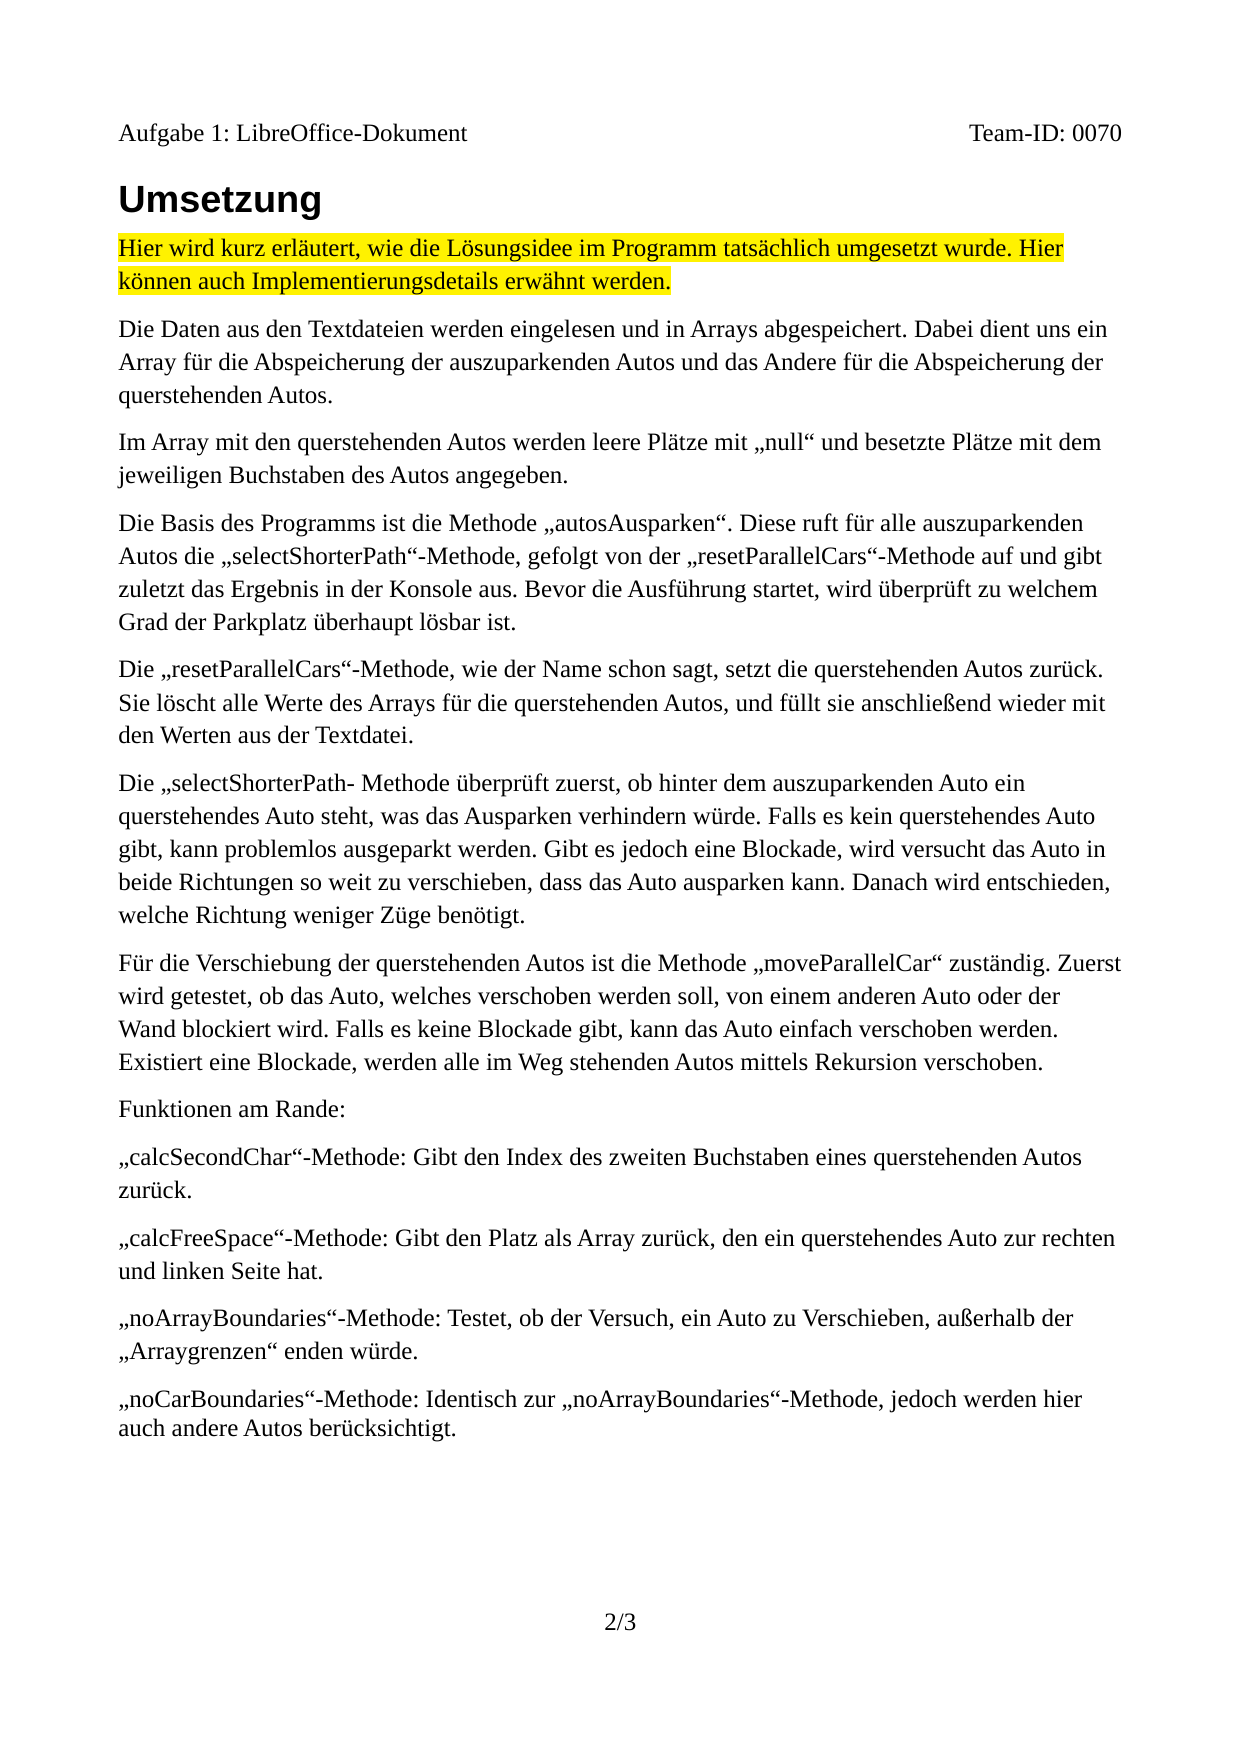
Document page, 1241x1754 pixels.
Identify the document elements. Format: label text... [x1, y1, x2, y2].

text Funktionen am Rande: [118, 1094, 1122, 1123]
text Hier wird kurz erläutert, wie die Lösungsidee im Programm tatsächlich umgesetzt wurde. Hier können auch Implementierungsdetails erwähnt werden. [118, 233, 1122, 295]
text Im Array mit den querstehenden Autos werden leere Plätze mit „null“ und besetzte Plätze mit dem jeweiligen Buchstaben des Autos angegeben. [118, 427, 1122, 489]
text Die „selectShorterPath- Methode überprüft zuerst, ob hinter dem auszuparkenden Auto ein querstehendes Auto steht, was das Ausparken verhindern würde. Falls es kein querstehendes Auto gibt, kann problemlos ausgeparkt werden. Gibt es jedoch eine Blockade, wird versucht das Auto in beide Richtungen so weit zu verschieben, dass das Auto ausparken kann. Danach wird entschieden, welche Richtung weniger Züge benötigt. [118, 768, 1122, 929]
text Die Daten aus den Textdateien werden eingelesen und in Arrays abgespeichert. Dabei dient uns ein Array für die Abspeicherung der auszuparkenden Autos und das Andere für die Abspeicherung der querstehenden Autos. [118, 314, 1122, 408]
text „noCarBoundaries“-Methode: Identisch zur „noArrayBoundaries“-Methode, jedoch werden hier auch andere Autos berücksichtigt. [118, 1384, 1122, 1442]
text „noArrayBoundaries“-Methode: Testet, ob der Versuch, ein Auto zu Verschieben, außerhalb der „Arraygrenzen“ enden würde. [118, 1303, 1122, 1365]
text Die „resetParallelCars“-Methode, wie der Name schon sagt, setzt die querstehenden Autos zurück. Sie löscht alle Werte des Arrays für die querstehenden Autos, und füllt sie anschließend wieder mit den Werten aus der Textdatei. [118, 654, 1122, 749]
text Die Basis des Programms ist die Methode „autosAusparken“. Diese ruft für alle auszuparkenden Autos die „selectShorterPath“-Methode, gefolgt von der „resetParallelCars“-Methode auf und gibt zuletzt das Ergebnis in der Konsole aus. Bevor die Ausführung startet, wird überprüft zu welchem Grad der Parkplatz überhaupt lösbar ist. [118, 508, 1122, 636]
text „calcSecondChar“-Methode: Gibt den Index des zweiten Buchstaben eines querstehenden Autos zurück. [118, 1142, 1122, 1204]
text „calcFreeSpace“-Methode: Gibt den Platz als Array zurück, den ein querstehendes Auto zur rechten und linken Seite hat. [118, 1223, 1122, 1284]
text Für die Verschiebung der querstehenden Autos ist die Methode „moveParallelCar“ zuständig. Zuerst wird getestet, ob das Auto, welches verschoben werden soll, von einem anderen Auto oder der Wand blockiert wird. Falls es keine Blockade gibt, kann das Auto einfach verschoben werden. Existiert eine Blockade, werden alle im Weg stehenden Autos mittels Rekursion verschoben. [118, 948, 1122, 1076]
subtitle Umsetzung [118, 177, 1122, 221]
